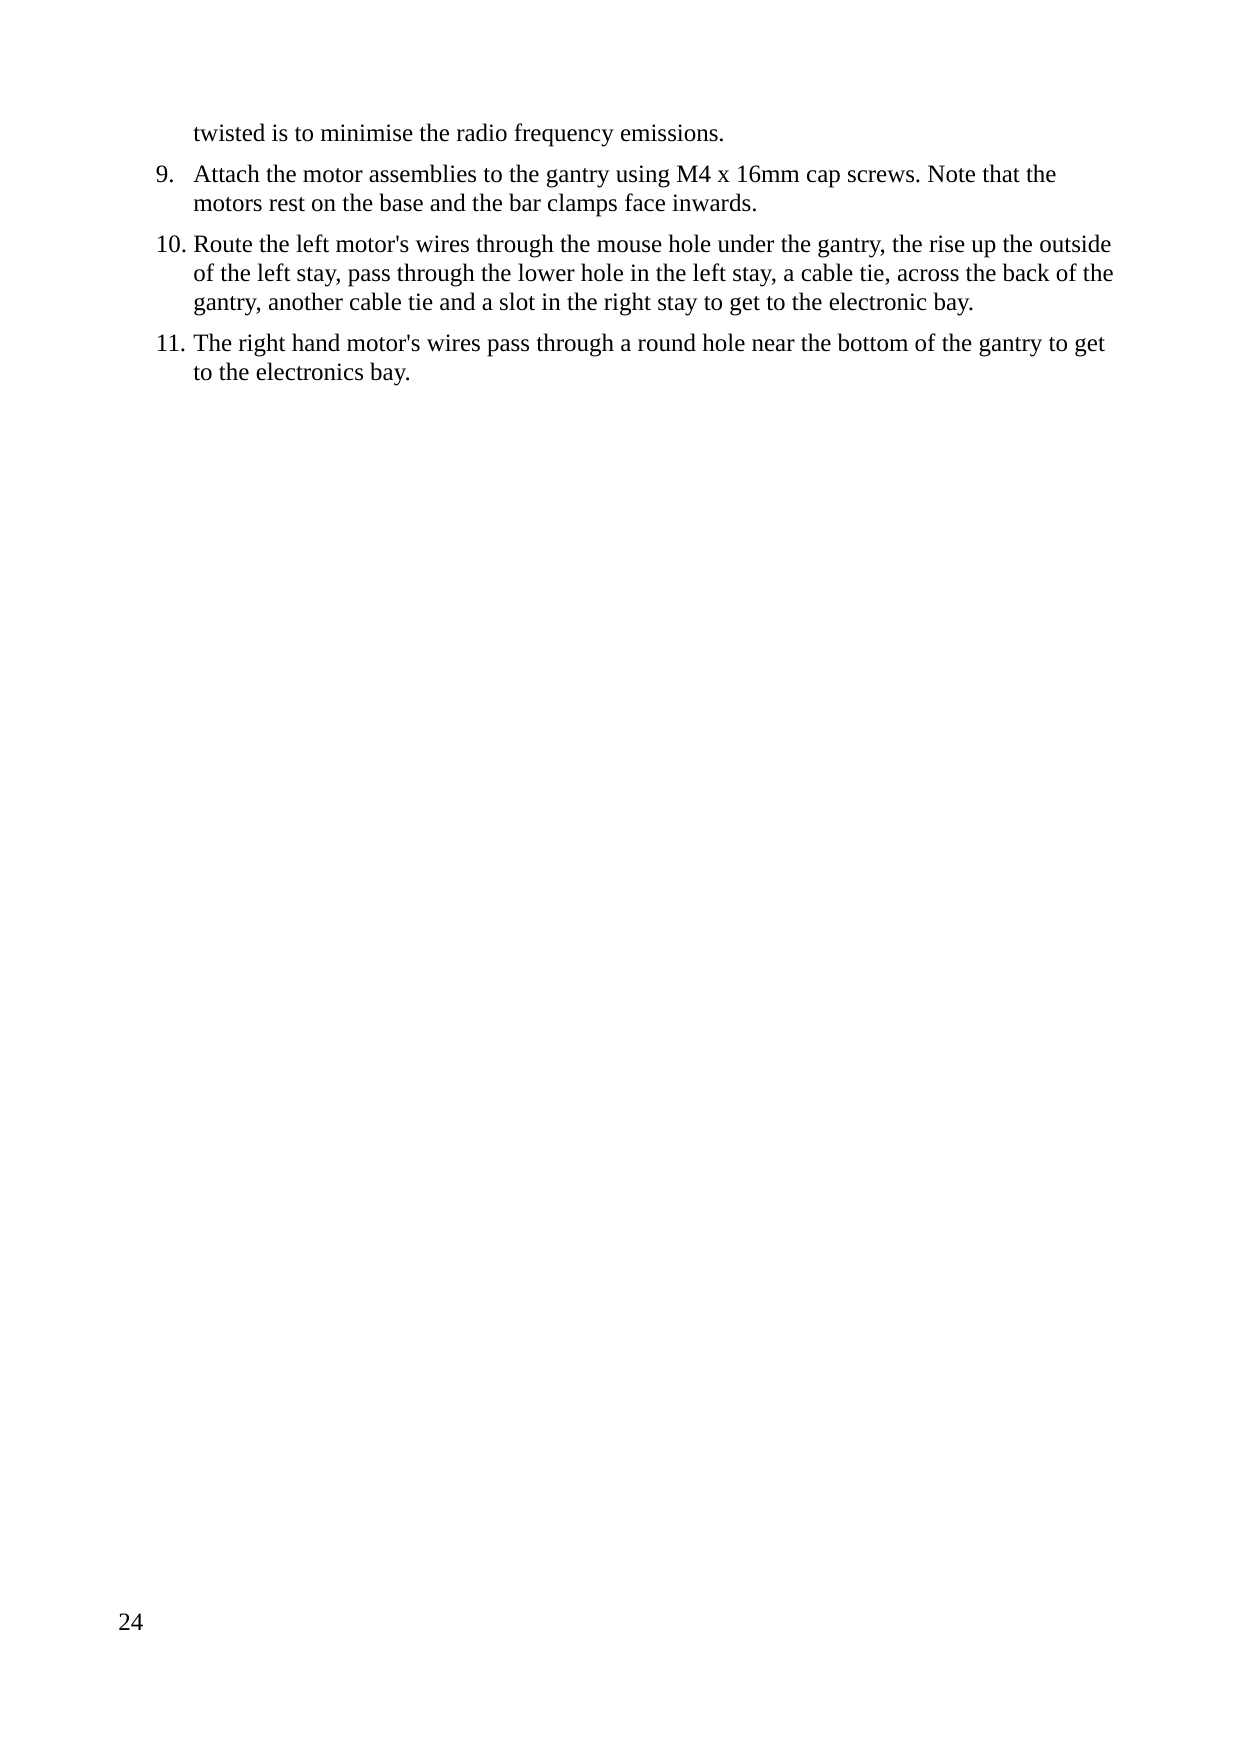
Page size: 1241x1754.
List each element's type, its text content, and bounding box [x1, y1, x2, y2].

list The right hand motor's wires pass through a round hole near the bottom of the gantry to get to the electronics bay. [156, 328, 1122, 386]
list Route the left motor's wires through the mouse hole under the gantry, the rise up the outside of the left stay, pass through the lower hole in the left stay, a cable tie, across the back of the gantry, another cable tie and a slot in the right stay to get to the electronic bay. [156, 229, 1122, 316]
list twisted is to minimise the radio frequency emissions. [156, 118, 1122, 147]
list Attach the motor assemblies to the gantry using M4 x 16mm cap screws. Note that the motors rest on the base and the bar clamps face inwards. [156, 159, 1122, 217]
